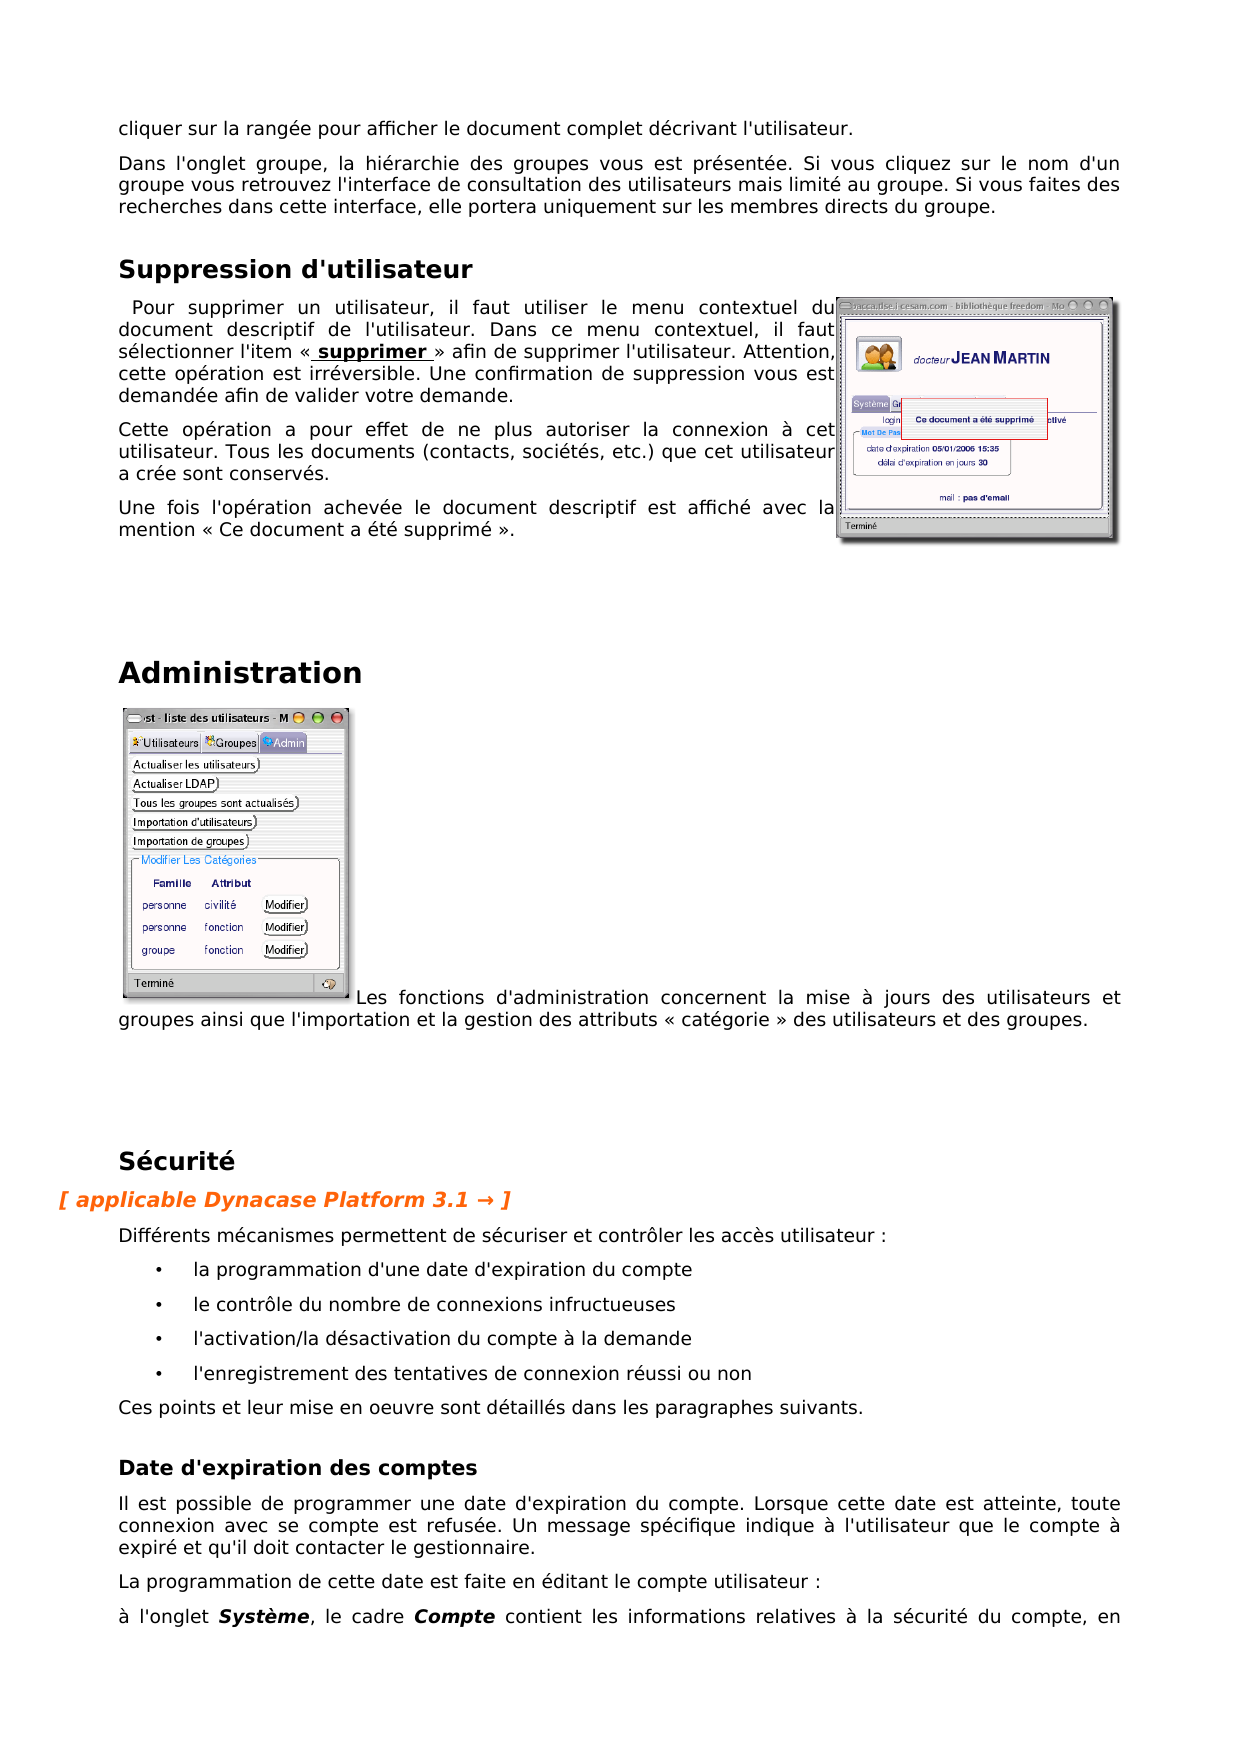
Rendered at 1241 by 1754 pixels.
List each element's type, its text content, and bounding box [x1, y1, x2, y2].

text Différents mécanismes permettent de sécuriser et contrôler les accès utilisateur : [118, 1225, 1122, 1247]
list l'activation/la désactivation du compte à la demande [156, 1328, 1122, 1350]
list la programmation d'une date d'expiration du compte [156, 1259, 1122, 1281]
subtitle Suppression d'utilisateur [118, 256, 1122, 285]
text [ applicable Dynacase Platform 3.1 → ] [59, 1188, 1122, 1213]
list le contrôle du nombre de connexions infructueuses [156, 1294, 1122, 1316]
picture [836, 297, 1123, 548]
text Ces points et leur mise en oeuvre sont détaillés dans les paragraphes suivants. [118, 1397, 1122, 1419]
text Il est possible de programmer une date d'expiration du compte. Lorsque cette date est atteinte, toute connexion avec se compte est refusée. Un message spécifique indique à l'utilisateur que le compte à expiré et qu'il doit contacter le gestionnaire. [118, 1493, 1122, 1559]
text La programmation de cette date est faite en éditant le compte utilisateur : [118, 1571, 1122, 1593]
text Les fonctions d'administration concernent la mise à jours des utilisateurs et groupes ainsi que l'importation et la gestion des attributs « catégorie » des utilisateurs et des groupes. [118, 703, 1122, 1031]
subtitle Date d'expiration des comptes [118, 1456, 1122, 1481]
text Cette opération a pour effet de ne plus autoriser la connexion à cet utilisateur. Tous les documents (contacts, sociétés, etc.) que cet utilisateur a crée sont conservés. [118, 419, 836, 485]
text cliquer sur la rangée pour afficher le document complet décrivant l'utilisateur. [118, 118, 1122, 140]
text Une fois l'opération achevée le document descriptif est affiché avec la mention « Ce document a été supprimé ». [118, 497, 836, 541]
picture [118, 703, 356, 1005]
list l'enregistrement des tentatives de connexion réussi ou non [156, 1363, 1122, 1384]
text Pour supprimer un utilisateur, il faut utiliser le menu contextuel du document descriptif de l'utilisateur. Dans ce menu contextuel, il faut sélectionner l'item « supprimer » afin de supprimer l'utilisateur. Attention, cette opération est irréversible. Une confirmation de suppression vous est demandée afin de valider votre demande. [118, 297, 836, 407]
subtitle Sécurité [118, 1147, 1122, 1176]
text à l'onglet Système, le cadre Compte contient les informations relatives à la sécurité du compte, en [118, 1606, 1122, 1627]
subtitle Administration [118, 657, 1122, 691]
text Dans l'onglet groupe, la hiérarchie des groupes vous est présentée. Si vous cliquez sur le nom d'un groupe vous retrouvez l'interface de consultation des utilisateurs mais limité au groupe. Si vous faites des recherches dans cette interface, elle portera uniquement sur les membres directs du groupe. [118, 152, 1122, 218]
